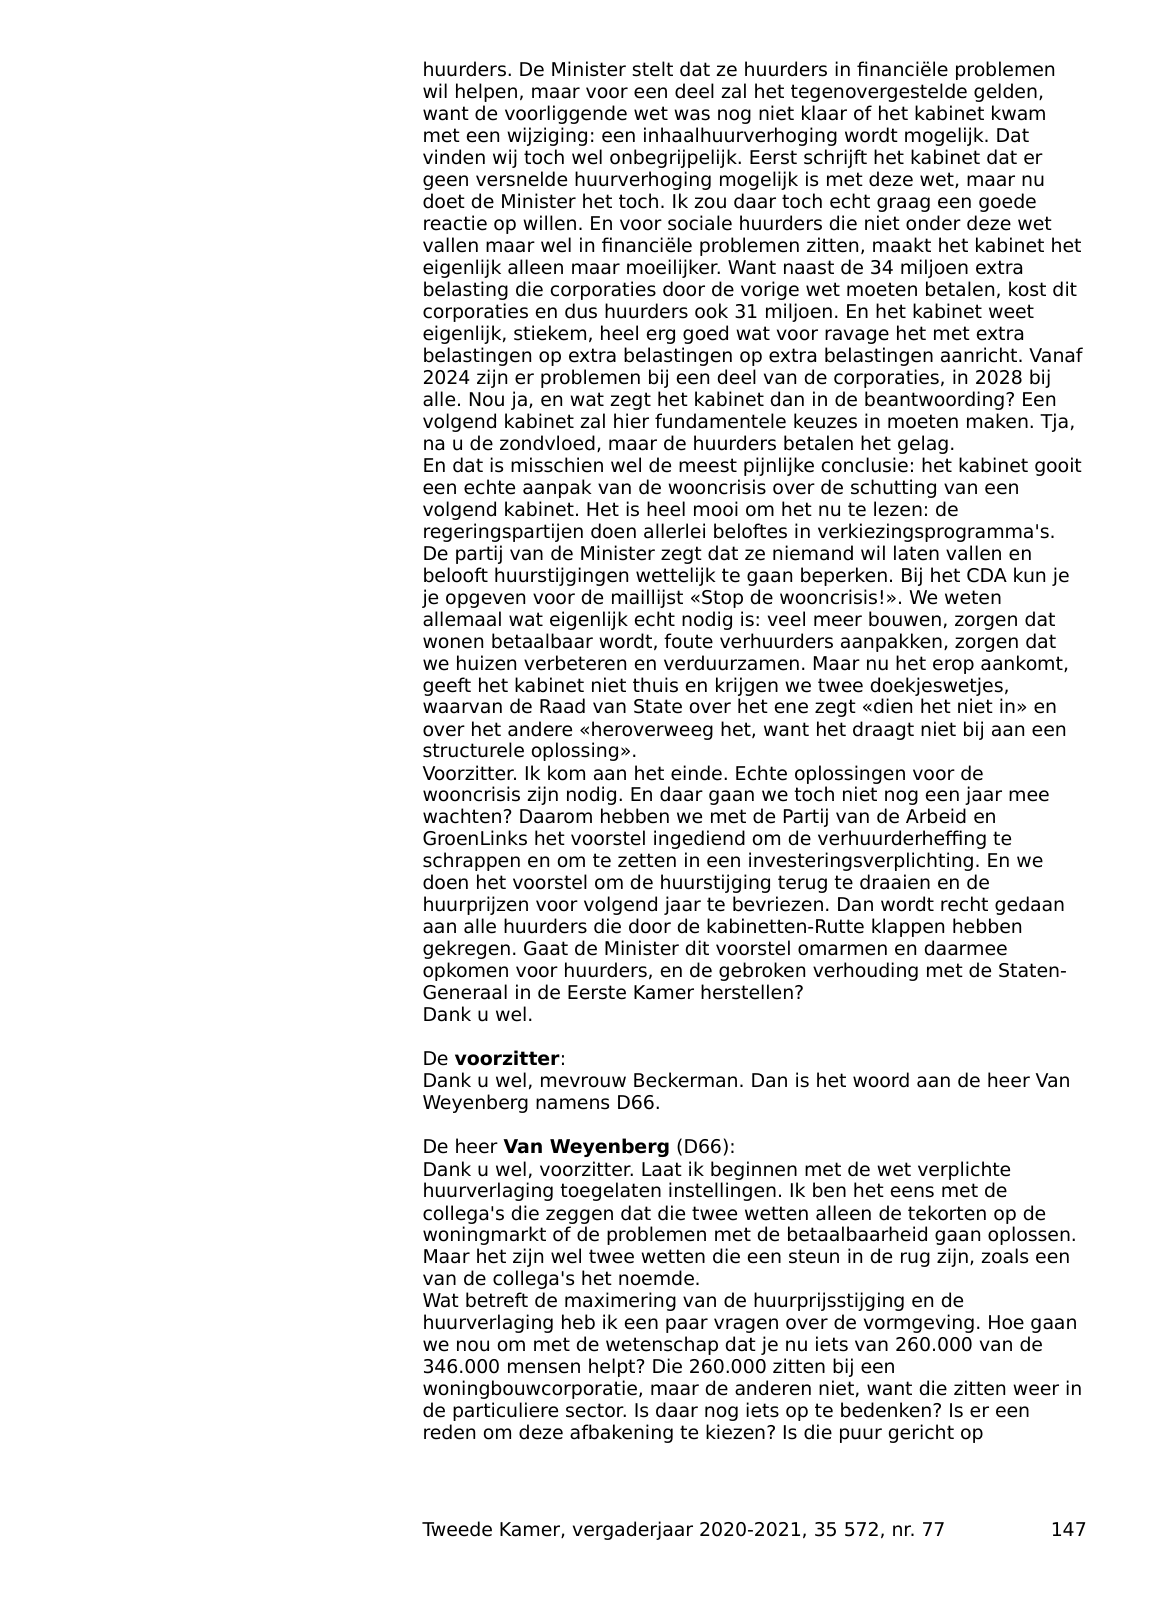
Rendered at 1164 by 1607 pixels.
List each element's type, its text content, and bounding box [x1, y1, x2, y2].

text Wat betreft de maximering van de huurprijsstijging en de huurverlaging heb ik een paar vragen over de vormgeving. Hoe gaan we nou om met de wetenschap dat je nu iets van 260.000 van de 346.000 mensen helpt? Die 260.000 zitten bij een woningbouwcorporatie, maar de anderen niet, want die zitten weer in de particuliere sector. Is daar nog iets op te bedenken? Is er een reden om deze afbakening te kiezen? Is die puur gericht op [422, 1290, 1087, 1444]
text De heer Van Weyenberg (D66): [422, 1136, 1087, 1158]
text En dat is misschien wel de meest pijnlijke conclusie: het kabinet gooit een echte aanpak van de wooncrisis over de schutting van een volgend kabinet. Het is heel mooi om het nu te lezen: de regeringspartijen doen allerlei beloftes in verkiezingsprogramma's. De partij van de Minister zegt dat ze niemand wil laten vallen en belooft huurstijgingen wettelijk te gaan beperken. Bij het CDA kun je je opgeven voor de maillijst «Stop de wooncrisis!». We weten allemaal wat eigenlijk echt nodig is: veel meer bouwen, zorgen dat wonen betaalbaar wordt, foute verhuurders aanpakken, zorgen dat we huizen verbeteren en verduurzamen. Maar nu het erop aankomt, geeft het kabinet niet thuis en krijgen we twee doekjeswetjes, waarvan de Raad van State over het ene zegt «dien het niet in» en over het andere «heroverweeg het, want het draagt niet bij aan een structurele oplossing». [422, 455, 1087, 762]
text huurders. De Minister stelt dat ze huurders in financiële problemen wil helpen, maar voor een deel zal het tegenovergestelde gelden, want de voorliggende wet was nog niet klaar of het kabinet kwam met een wijziging: een inhaalhuurverhoging wordt mogelijk. Dat vinden wij toch wel onbegrijpelijk. Eerst schrijft het kabinet dat er geen versnelde huurverhoging mogelijk is met deze wet, maar nu doet de Minister het toch. Ik zou daar toch echt graag een goede reactie op willen. En voor sociale huurders die niet onder deze wet vallen maar wel in financiële problemen zitten, maakt het kabinet het eigenlijk alleen maar moeilijker. Want naast de 34 miljoen extra belasting die corporaties door de vorige wet moeten betalen, kost dit corporaties en dus huurders ook 31 miljoen. En het kabinet weet eigenlijk, stiekem, heel erg goed wat voor ravage het met extra belastingen op extra belastingen op extra belastingen aanricht. Vanaf 2024 zijn er problemen bij een deel van de corporaties, in 2028 bij alle. Nou ja, en wat zegt het kabinet dan in de beantwoording? Een volgend kabinet zal hier fundamentele keuzes in moeten maken. Tja, na u de zondvloed, maar de huurders betalen het gelag. [422, 59, 1087, 455]
text De voorzitter: [422, 1048, 1087, 1070]
text Dank u wel. [422, 1004, 1087, 1026]
text Dank u wel, voorzitter. Laat ik beginnen met de wet verplichte huurverlaging toegelaten instellingen. Ik ben het eens met de collega's die zeggen dat die twee wetten alleen de tekorten op de woningmarkt of de problemen met de betaalbaarheid gaan oplossen. Maar het zijn wel twee wetten die een steun in de rug zijn, zoals een van de collega's het noemde. [422, 1158, 1087, 1290]
text Dank u wel, mevrouw Beckerman. Dan is het woord aan de heer Van Weyenberg namens D66. [422, 1070, 1087, 1114]
text Voorzitter. Ik kom aan het einde. Echte oplossingen voor de wooncrisis zijn nodig. En daar gaan we toch niet nog een jaar mee wachten? Daarom hebben we met de Partij van de Arbeid en GroenLinks het voorstel ingediend om de verhuurderheffing te schrappen en om te zetten in een investeringsverplichting. En we doen het voorstel om de huurstijging terug te draaien en de huurprijzen voor volgend jaar te bevriezen. Dan wordt recht gedaan aan alle huurders die door de kabinetten-Rutte klappen hebben gekregen. Gaat de Minister dit voorstel omarmen en daarmee opkomen voor huurders, en de gebroken verhouding met de Staten-Generaal in de Eerste Kamer herstellen? [422, 762, 1087, 1004]
